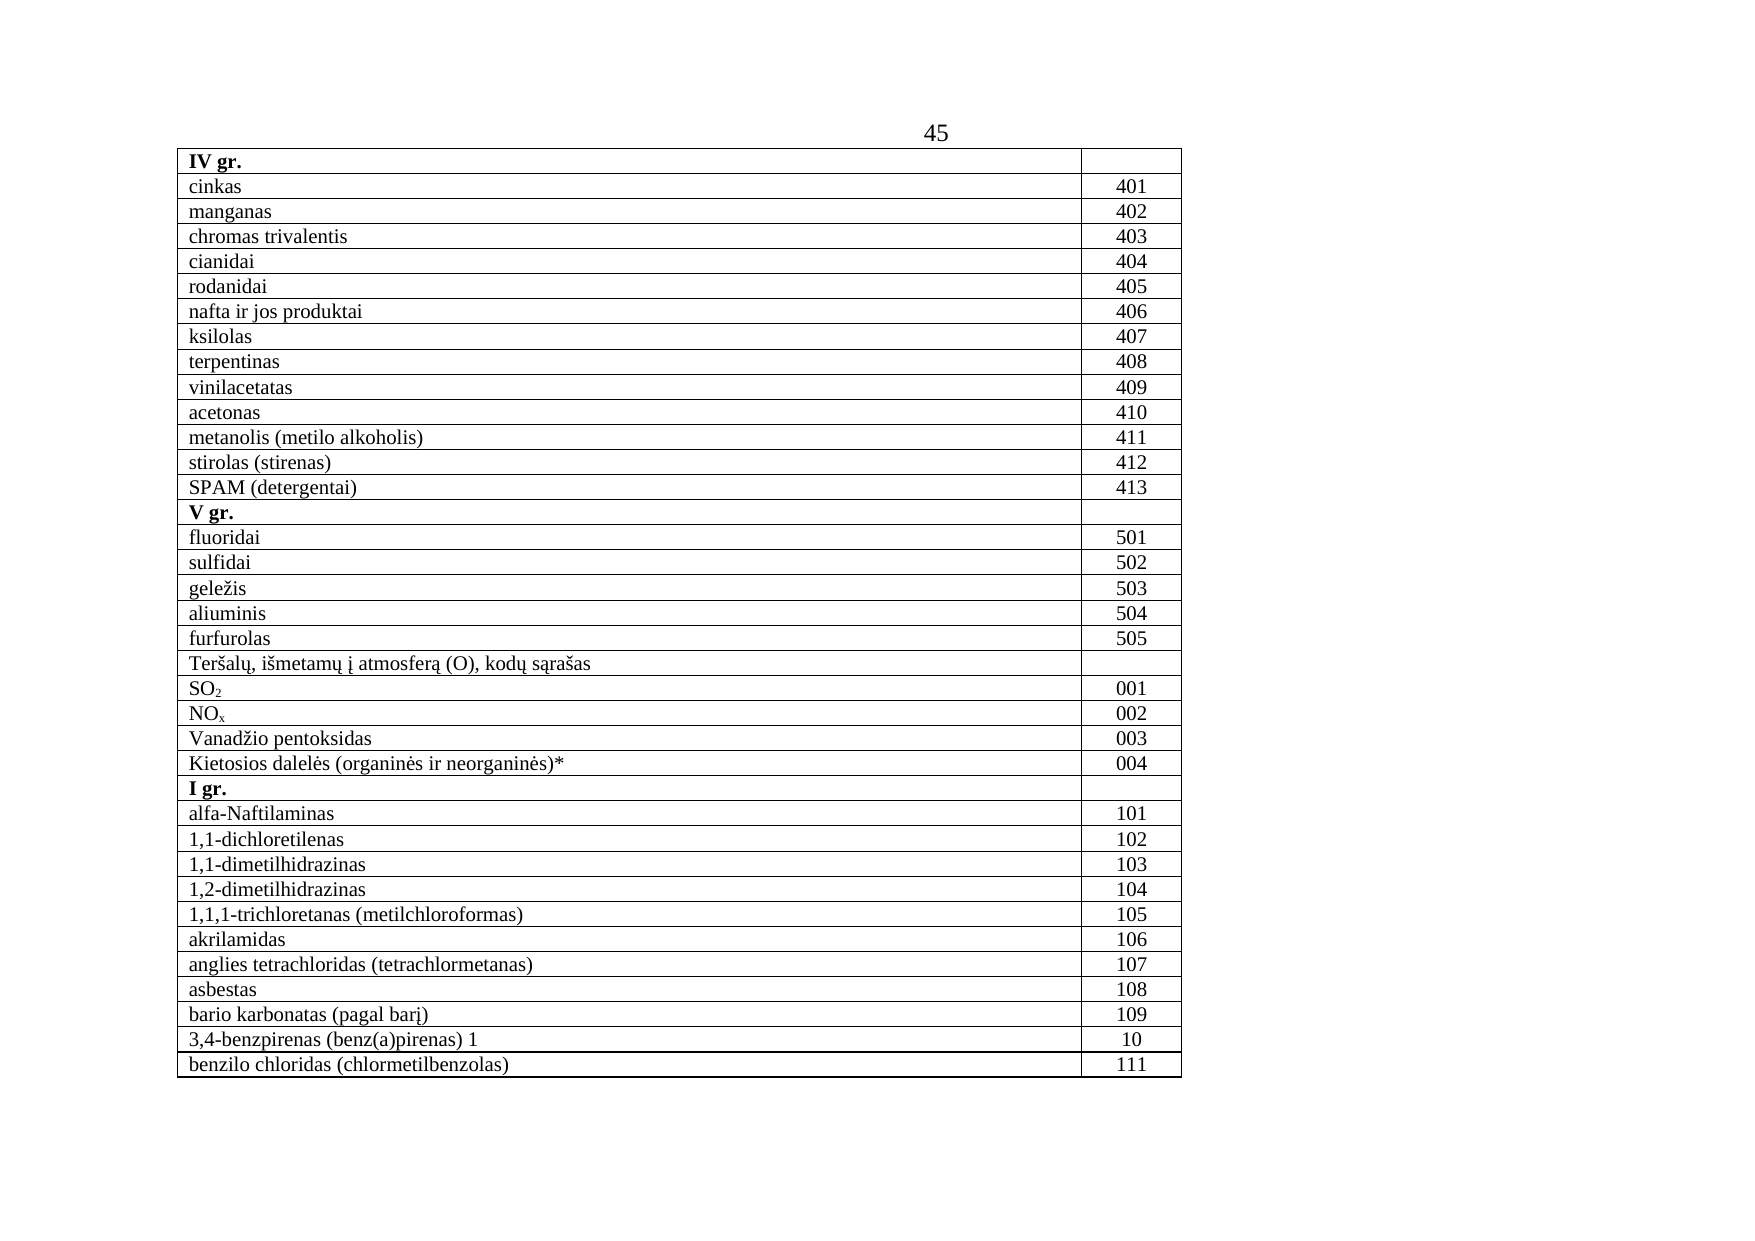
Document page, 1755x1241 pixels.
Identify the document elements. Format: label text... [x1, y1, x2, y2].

table_cell 412 [1082, 450, 1181, 474]
table_cell 3,4-benzpirenas (benz(a)pirenas) 1 [178, 1027, 1081, 1051]
table_cell akrilamidas [178, 927, 1081, 951]
table_cell Kietosios dalelės (organinės ir neorganinės)* [178, 751, 1081, 775]
table_cell 1,1,1-trichloretanas (metilchloroformas) [178, 902, 1081, 926]
table_cell 411 [1082, 425, 1181, 449]
table_cell furfurolas [178, 626, 1081, 650]
table_cell manganas [178, 199, 1081, 223]
table_cell 108 [1082, 977, 1181, 1001]
table_cell 101 [1082, 801, 1181, 825]
table_cell 504 [1082, 601, 1181, 624]
table_cell chromas trivalentis [178, 224, 1081, 248]
table_cell 501 [1082, 525, 1181, 549]
table_cell 407 [1082, 324, 1181, 348]
table_cell 106 [1082, 927, 1181, 951]
table_cell cinkas [178, 174, 1081, 198]
table_cell bario karbonatas (pagal barį) [178, 1002, 1081, 1026]
table_cell nafta ir jos produktai [178, 299, 1081, 323]
table_cell terpentinas [178, 350, 1081, 373]
table_cell benzilo chloridas (chlormetilbenzolas) [178, 1053, 1081, 1076]
table_cell cianidai [178, 249, 1081, 273]
table_cell 001 [1082, 676, 1181, 700]
table_cell 1,1-dimetilhidrazinas [178, 852, 1081, 876]
table_cell 1,2-dimetilhidrazinas [178, 877, 1081, 901]
table_cell alfa-Naftilaminas [178, 801, 1081, 825]
table_cell acetonas [178, 400, 1081, 424]
table_cell 405 [1082, 274, 1181, 298]
table_cell 402 [1082, 199, 1181, 223]
table_cell [1082, 149, 1181, 173]
table_cell SO2 [178, 676, 1081, 700]
table_cell 004 [1082, 751, 1181, 775]
table_cell 10 [1082, 1027, 1181, 1051]
table_cell 404 [1082, 249, 1181, 273]
table_cell SPAM (detergentai) [178, 475, 1081, 499]
table_cell 413 [1082, 475, 1181, 499]
table_cell 102 [1082, 826, 1181, 851]
table_cell 111 [1082, 1053, 1181, 1076]
table_cell 403 [1082, 224, 1181, 248]
table_cell geležis [178, 575, 1081, 599]
table_cell stirolas (stirenas) [178, 450, 1081, 474]
table_cell 003 [1082, 726, 1181, 750]
table_cell 502 [1082, 550, 1181, 574]
table_cell 104 [1082, 877, 1181, 901]
table_cell 505 [1082, 626, 1181, 650]
table_cell I gr. [178, 776, 1081, 800]
table_cell ksilolas [178, 324, 1081, 348]
table_cell 503 [1082, 575, 1181, 599]
table_cell 107 [1082, 952, 1181, 976]
table_cell Teršalų, išmetamų į atmosferą (O), kodų sąrašas [178, 651, 1081, 675]
table_cell 109 [1082, 1002, 1181, 1026]
table_cell fluoridai [178, 525, 1081, 549]
table_cell asbestas [178, 977, 1081, 1001]
table_cell sulfidai [178, 550, 1081, 574]
table_cell 409 [1082, 375, 1181, 399]
table_cell rodanidai [178, 274, 1081, 298]
table_cell IV gr. [178, 149, 1081, 173]
table_cell 406 [1082, 299, 1181, 323]
table_cell 105 [1082, 902, 1181, 926]
table_cell 1,1-dichloretilenas [178, 826, 1081, 851]
table_cell vinilacetatas [178, 375, 1081, 399]
table_cell 408 [1082, 350, 1181, 373]
table_cell [1082, 500, 1181, 524]
table_cell 103 [1082, 852, 1181, 876]
table_cell [1082, 651, 1181, 675]
table_cell V gr. [178, 500, 1081, 524]
table_cell [1082, 776, 1181, 800]
table_cell 002 [1082, 701, 1181, 725]
table_cell metanolis (metilo alkoholis) [178, 425, 1081, 449]
table_cell anglies tetrachloridas (tetrachlormetanas) [178, 952, 1081, 976]
table_cell Vanadžio pentoksidas [178, 726, 1081, 750]
table_cell 401 [1082, 174, 1181, 198]
table_cell aliuminis [178, 601, 1081, 624]
table_cell NOx [178, 701, 1081, 725]
table_cell 410 [1082, 400, 1181, 424]
